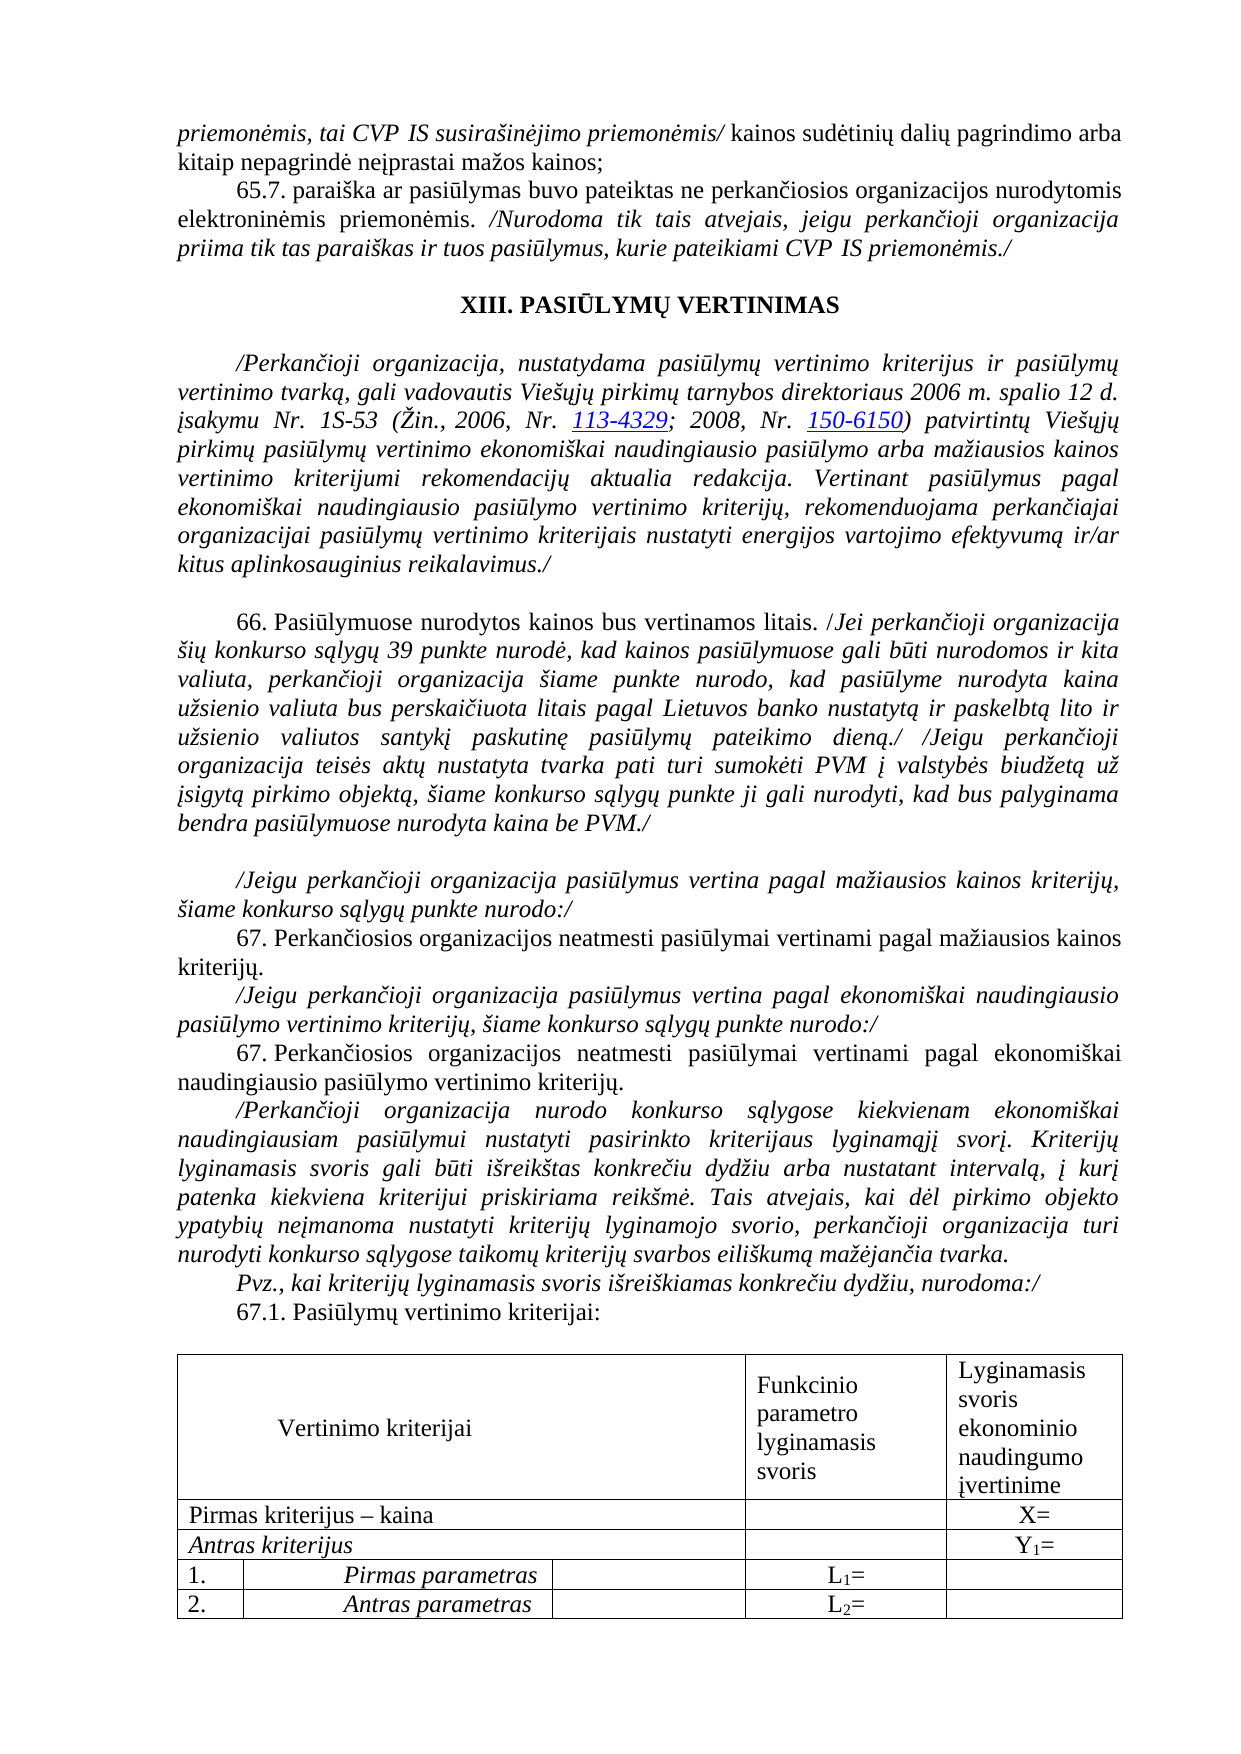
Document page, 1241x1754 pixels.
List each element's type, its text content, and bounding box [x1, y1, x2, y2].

table_cell Antras parametras [244, 1590, 552, 1618]
table_header Vertinimo kriterijai [178, 1355, 745, 1499]
text /Perkančioji organizacija nurodo konkurso sąlygose kiekvienam ekonomiškai naudingiausiam pasiūlymui nustatyti pasirinkto kriterijaus lyginamąjį svorį. Kriterijų lyginamasis svoris gali būti išreikštas konkrečiu dydžiu arba nustatant intervalą, į kurį patenka kiekviena kriterijui priskiriama reikšmė. Tais atvejais, kai dėl pirkimo objekto ypatybių neįmanoma nustatyti kriterijų lyginamojo svorio, perkančioji organizacija turi nurodyti konkurso sąlygose taikomų kriterijų svarbos eiliškumą mažėjančia tvarka. [177, 1096, 1122, 1268]
table_cell L1= [746, 1560, 946, 1588]
table_cell 2. [178, 1590, 243, 1618]
table_cell Antras kriterijus [178, 1530, 745, 1559]
table_cell Pirmas kriterijus – kaina [178, 1500, 745, 1529]
table_cell [947, 1590, 1122, 1618]
table_cell 1. [178, 1560, 243, 1588]
text /Perkančioji organizacija, nustatydama pasiūlymų vertinimo kriterijus ir pasiūlymų vertinimo tvarką, gali vadovautis Viešųjų pirkimų tarnybos direktoriaus 2006 m. spalio 12 d. įsakymu Nr. 1S-53 (Žin., 2006, Nr. 113-4329; 2008, Nr. 150-6150) patvirtintų Viešųjų pirkimų pasiūlymų vertinimo ekonomiškai naudingiausio pasiūlymo arba mažiausios kainos vertinimo kriterijumi rekomendacijų aktualia redakcija. Vertinant pasiūlymus pagal ekonomiškai naudingiausio pasiūlymo vertinimo kriterijų, rekomenduojama perkančiajai organizacijai pasiūlymų vertinimo kriterijais nustatyti energijos vartojimo efektyvumą ir/ar kitus aplinkosauginius reikalavimus./ [177, 348, 1122, 578]
table_cell [746, 1530, 946, 1559]
text 67. Perkančiosios organizacijos neatmesti pasiūlymai vertinami pagal mažiausios kainos kriterijų. [177, 923, 1122, 981]
text XIII. PASIŪLYMŲ VERTINIMAS [177, 291, 1122, 319]
table_cell X= [947, 1500, 1122, 1529]
table_cell [553, 1560, 745, 1588]
text 66. Pasiūlymuose nurodytos kainos bus vertinamos litais. /Jei perkančioji organizacija šių konkurso sąlygų 39 punkte nurodė, kad kainos pasiūlymuose gali būti nurodomos ir kita valiuta, perkančioji organizacija šiame punkte nurodo, kad pasiūlyme nurodyta kaina užsienio valiuta bus perskaičiuota litais pagal Lietuvos banko nustatytą ir paskelbtą lito ir užsienio valiutos santykį paskutinę pasiūlymų pateikimo dieną./ /Jeigu perkančioji organizacija teisės aktų nustatyta tvarka pati turi sumokėti PVM į valstybės biudžetą už įsigytą pirkimo objektą, šiame konkurso sąlygų punkte ji gali nurodyti, kad bus palyginama bendra pasiūlymuose nurodyta kaina be PVM./ [177, 607, 1122, 837]
text 67.1. Pasiūlymų vertinimo kriterijai: [177, 1297, 1122, 1326]
text 65.7. paraiška ar pasiūlymas buvo pateiktas ne perkančiosios organizacijos nurodytomis elektroninėmis priemonėmis. /Nurodoma tik tais atvejais, jeigu perkančioji organizacija priima tik tas paraiškas ir tuos pasiūlymus, kurie pateikiami CVP IS priemonėmis./ [177, 176, 1122, 262]
table_cell [947, 1560, 1122, 1588]
text /Jeigu perkančioji organizacija pasiūlymus vertina pagal mažiausios kainos kriterijų, šiame konkurso sąlygų punkte nurodo:/ [177, 866, 1122, 923]
table_cell Pirmas parametras [244, 1560, 552, 1588]
table_cell L2= [746, 1590, 946, 1618]
text priemonėmis, tai CVP IS susirašinėjimo priemonėmis/ kainos sudėtinių dalių pagrindimo arba kitaip nepagrindė neįprastai mažos kainos; [177, 118, 1122, 176]
table_header Funkcinio parametro lyginamasis svoris [746, 1355, 946, 1499]
text /Jeigu perkančioji organizacija pasiūlymus vertina pagal ekonomiškai naudingiausio pasiūlymo vertinimo kriterijų, šiame konkurso sąlygų punkte nurodo:/ [177, 981, 1122, 1038]
text 67. Perkančiosios organizacijos neatmesti pasiūlymai vertinami pagal ekonomiškai naudingiausio pasiūlymo vertinimo kriterijų. [177, 1038, 1122, 1096]
table_cell [746, 1500, 946, 1529]
table_cell [553, 1590, 745, 1618]
table_header Lyginamasis svoris ekonominio naudingumo įvertinime [947, 1355, 1122, 1499]
table_cell Y1= [947, 1530, 1122, 1559]
text Pvz., kai kriterijų lyginamasis svoris išreiškiamas konkrečiu dydžiu, nurodoma:/ [177, 1268, 1122, 1297]
